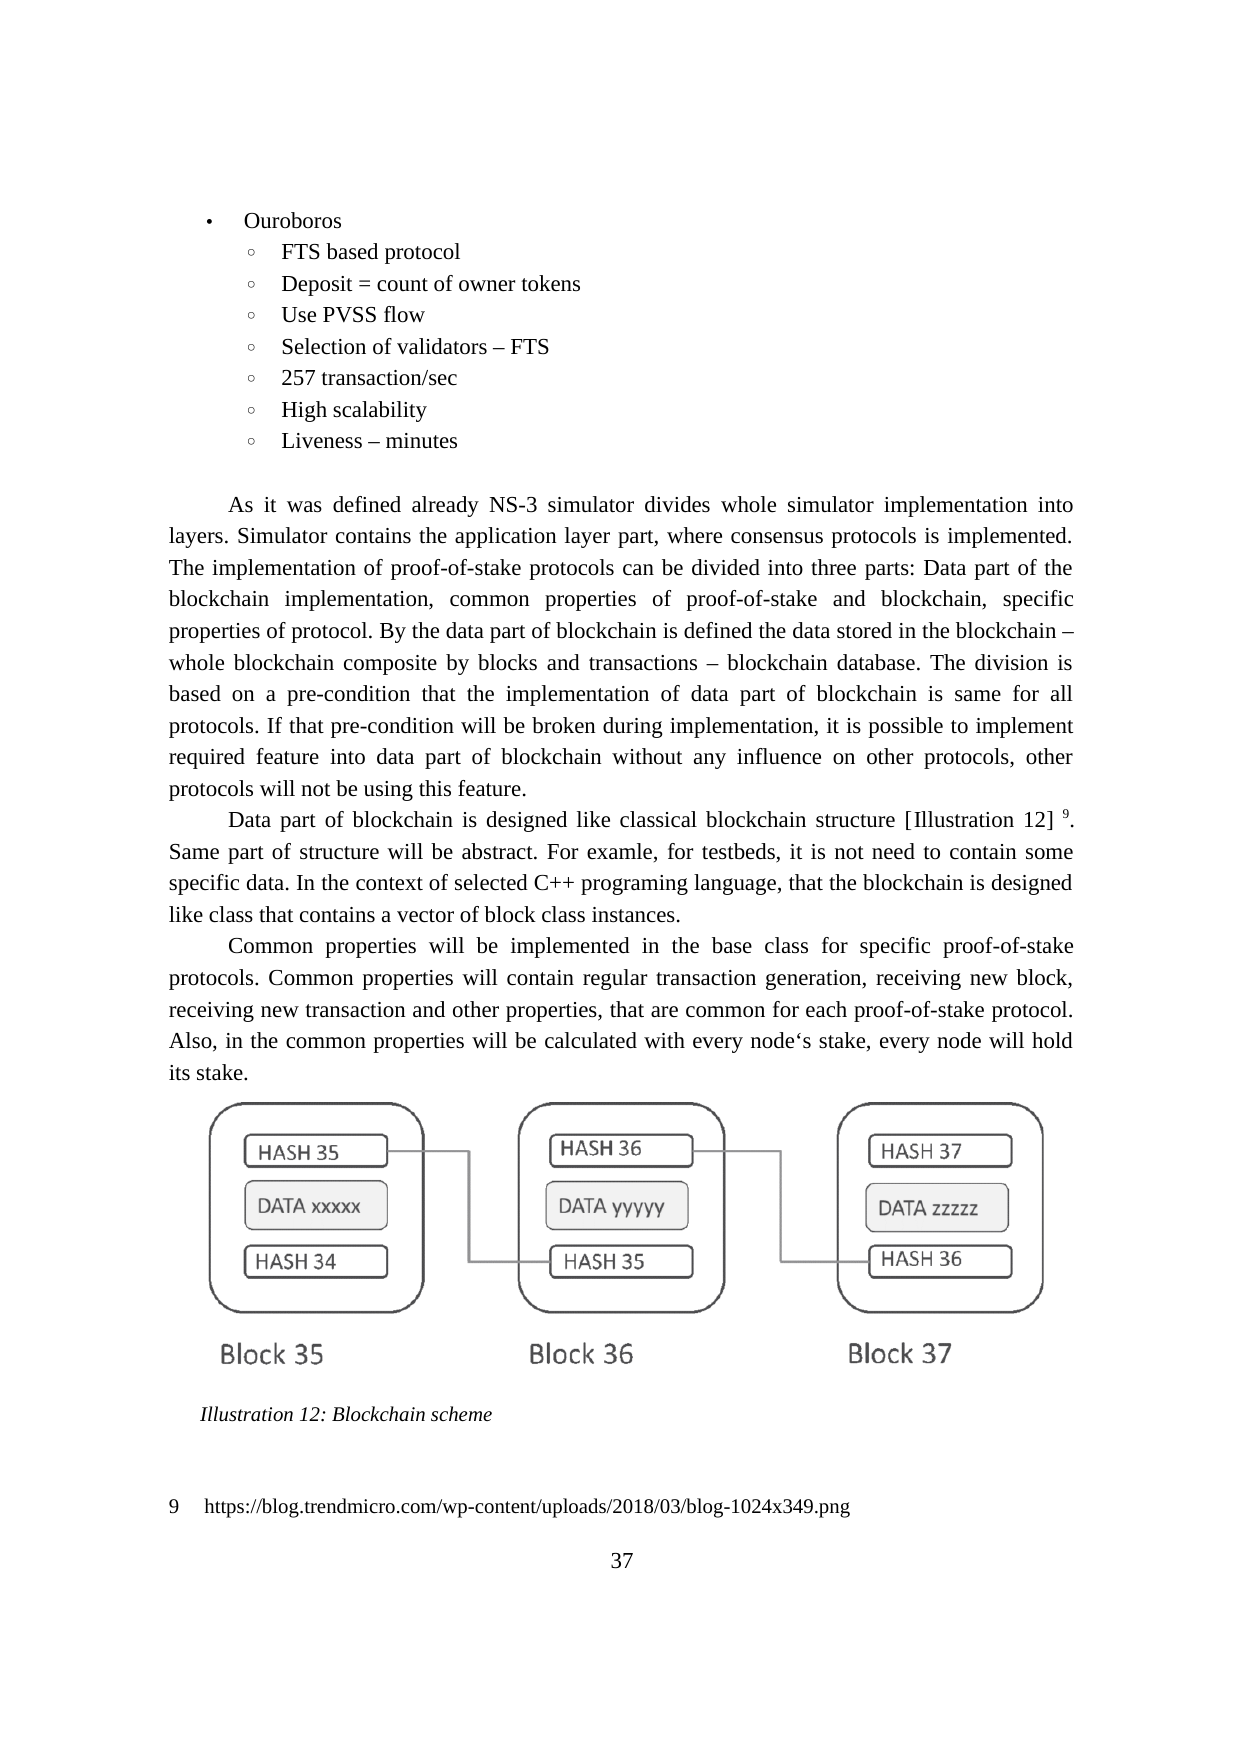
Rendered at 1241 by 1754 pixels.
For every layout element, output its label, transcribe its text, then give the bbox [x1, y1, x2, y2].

text https://blog.trendmicro.com/wp-content/uploads/2018/03/blog-1024x349.png [169, 1494, 1075, 1518]
list High scalability [244, 396, 1075, 422]
list Selection of validators – FTS [244, 333, 1075, 359]
text Illustration 12: Blockchain scheme [200, 1391, 1044, 1426]
list Liveness – minutes [244, 428, 1075, 454]
picture [200, 1102, 1044, 1391]
list Ouroboros [206, 207, 1075, 233]
list FTS based protocol [244, 238, 1075, 264]
text Data part of blockchain is designed like classical blockchain structure [Illustration 12] . Same part of structure will be abstract. For examle, for testbeds, it is not need to contain some specific data. In the context of selected C++ programing language, that the blockchain is designed like class that contains a vector of block class instances. [169, 806, 1075, 927]
list Deposit = count of owner tokens [244, 270, 1075, 296]
list 257 transaction/sec [244, 364, 1075, 391]
text As it was defined already NS-3 simulator divides whole simulator implementation into layers. Simulator contains the application layer part, where consensus protocols is implemented. The implementation of proof-of-stake protocols can be divided into three parts: Data part of the blockchain implementation, common properties of proof-of-stake and blockchain, specific properties of protocol. By the data part of blockchain is defined the data stored in the blockchain – whole blockchain composite by blocks and transactions – blockchain database. The division is based on a pre-condition that the implementation of data part of blockchain is same for all protocols. If that pre-condition will be broken during implementation, it is possible to implement required feature into data part of blockchain without any influence on other protocols, other protocols will not be using this feature. [169, 491, 1075, 801]
list Use PVSS flow [244, 301, 1075, 328]
text Common properties will be implemented in the base class for specific proof-of-stake protocols. Common properties will contain regular transaction generation, receiving new block, receiving new transaction and other properties, that are common for each proof-of-stake protocol. Also, in the common properties will be calculated with every node‘s stake, every node will hold its stake. [169, 933, 1075, 1085]
